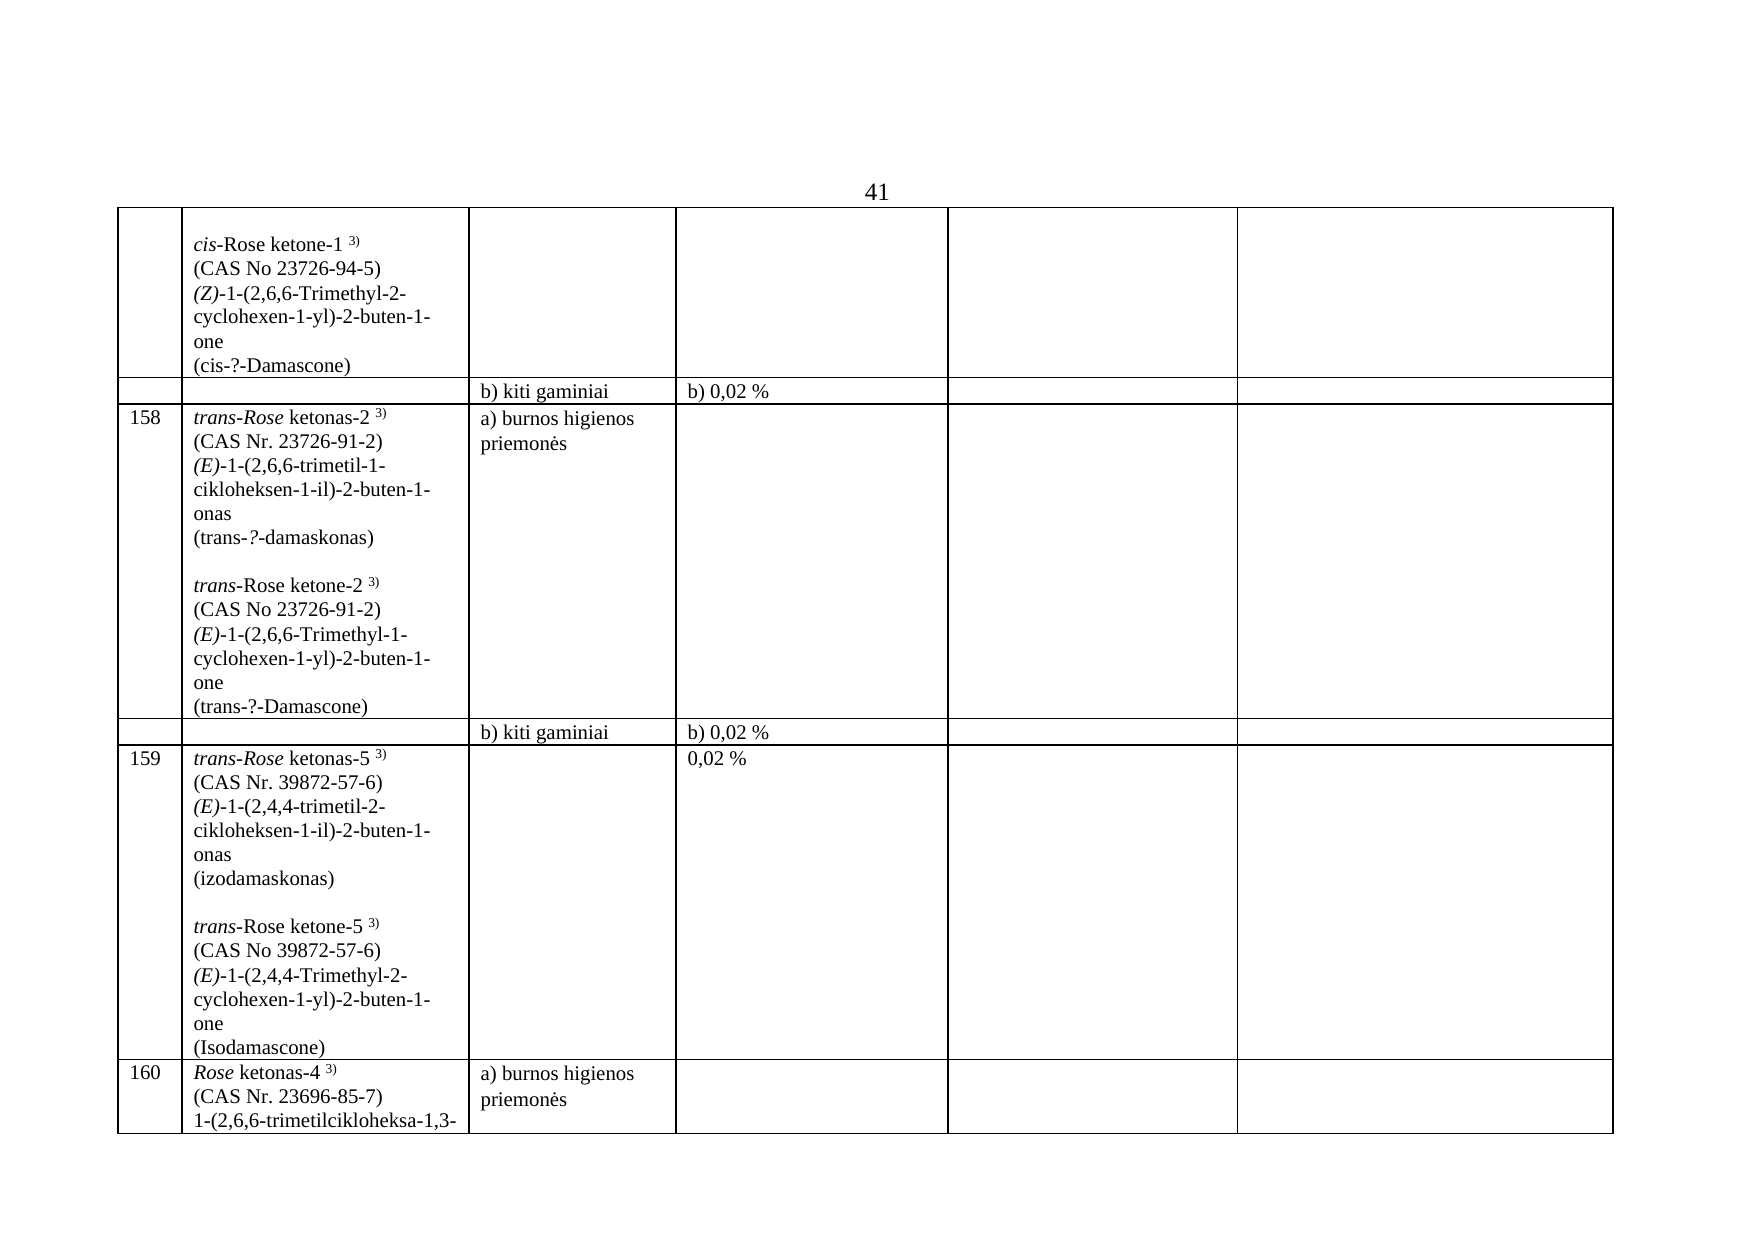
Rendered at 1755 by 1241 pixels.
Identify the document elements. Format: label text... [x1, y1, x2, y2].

table_cell [677, 1060, 947, 1132]
table_cell a) burnos higienos priemonės [470, 405, 675, 718]
table_cell 158 [119, 405, 181, 718]
table_cell [677, 405, 947, 718]
table_cell [949, 208, 1237, 377]
table_cell trans-Rose ketonas-2 3) (CAS Nr. 23726-91-2) (E)-1-(2,6,6-trimetil-1-cikloheksen-1-il)-2-buten-1-onas (trans-?-damaskonas) trans-Rose ketone-2 3) (CAS No 23726-91-2) (E)-1-(2,6,6-Trimethyl-1-cyclohexen-1-yl)-2-buten-1-one (trans-?-Damascone) [183, 405, 468, 718]
table_cell 0,02 % [677, 746, 947, 1059]
table_cell [1614, 403, 1754, 718]
table_cell [1614, 1059, 1754, 1132]
table_cell a) burnos higienos priemonės [470, 1060, 675, 1132]
table_cell cis-Rose ketone-1 3) (CAS No 23726-94-5) (Z)-1-(2,6,6-Trimethyl-2-cyclohexen-1-yl)-2-buten-1-one (cis-?-Damascone) [183, 208, 468, 377]
table_cell [949, 746, 1237, 1059]
table_cell b) kiti gaminiai [470, 378, 675, 403]
table_cell [949, 719, 1237, 744]
table_cell [1614, 744, 1754, 1059]
table_cell b) 0,02 % [677, 719, 947, 744]
table_cell [949, 1060, 1237, 1132]
table_cell [183, 719, 468, 744]
table_cell [949, 378, 1237, 403]
table_cell [1238, 405, 1612, 718]
table_cell [949, 405, 1237, 718]
table_cell 159 [119, 746, 181, 1059]
table_cell [677, 208, 947, 377]
table_cell [119, 378, 181, 403]
table_cell [183, 378, 468, 403]
table_cell [1614, 377, 1754, 403]
table_cell 160 [119, 1060, 181, 1132]
table_cell [1238, 1060, 1612, 1132]
table_cell [1614, 207, 1754, 377]
table_cell [470, 208, 675, 377]
table_cell [1238, 719, 1612, 744]
table_cell [470, 746, 675, 1059]
table_cell [119, 208, 181, 377]
table_cell [1614, 718, 1754, 744]
table_cell [119, 719, 181, 744]
table_cell Rose ketonas-4 3) (CAS Nr. 23696-85-7) 1-(2,6,6-trimetilcikloheksa-1,3- [183, 1060, 468, 1132]
table_cell [1238, 378, 1612, 403]
table_cell [1238, 208, 1612, 377]
table_cell [1238, 746, 1612, 1059]
table_cell trans-Rose ketonas-5 3) (CAS Nr. 39872-57-6) (E)-1-(2,4,4-trimetil-2-cikloheksen-1-il)-2-buten-1-onas (izodamaskonas) trans-Rose ketone-5 3) (CAS No 39872-57-6) (E)-1-(2,4,4-Trimethyl-2-cyclohexen-1-yl)-2-buten-1-one (Isodamascone) [183, 746, 468, 1059]
table_cell b) 0,02 % [677, 378, 947, 403]
table_cell b) kiti gaminiai [470, 719, 675, 744]
